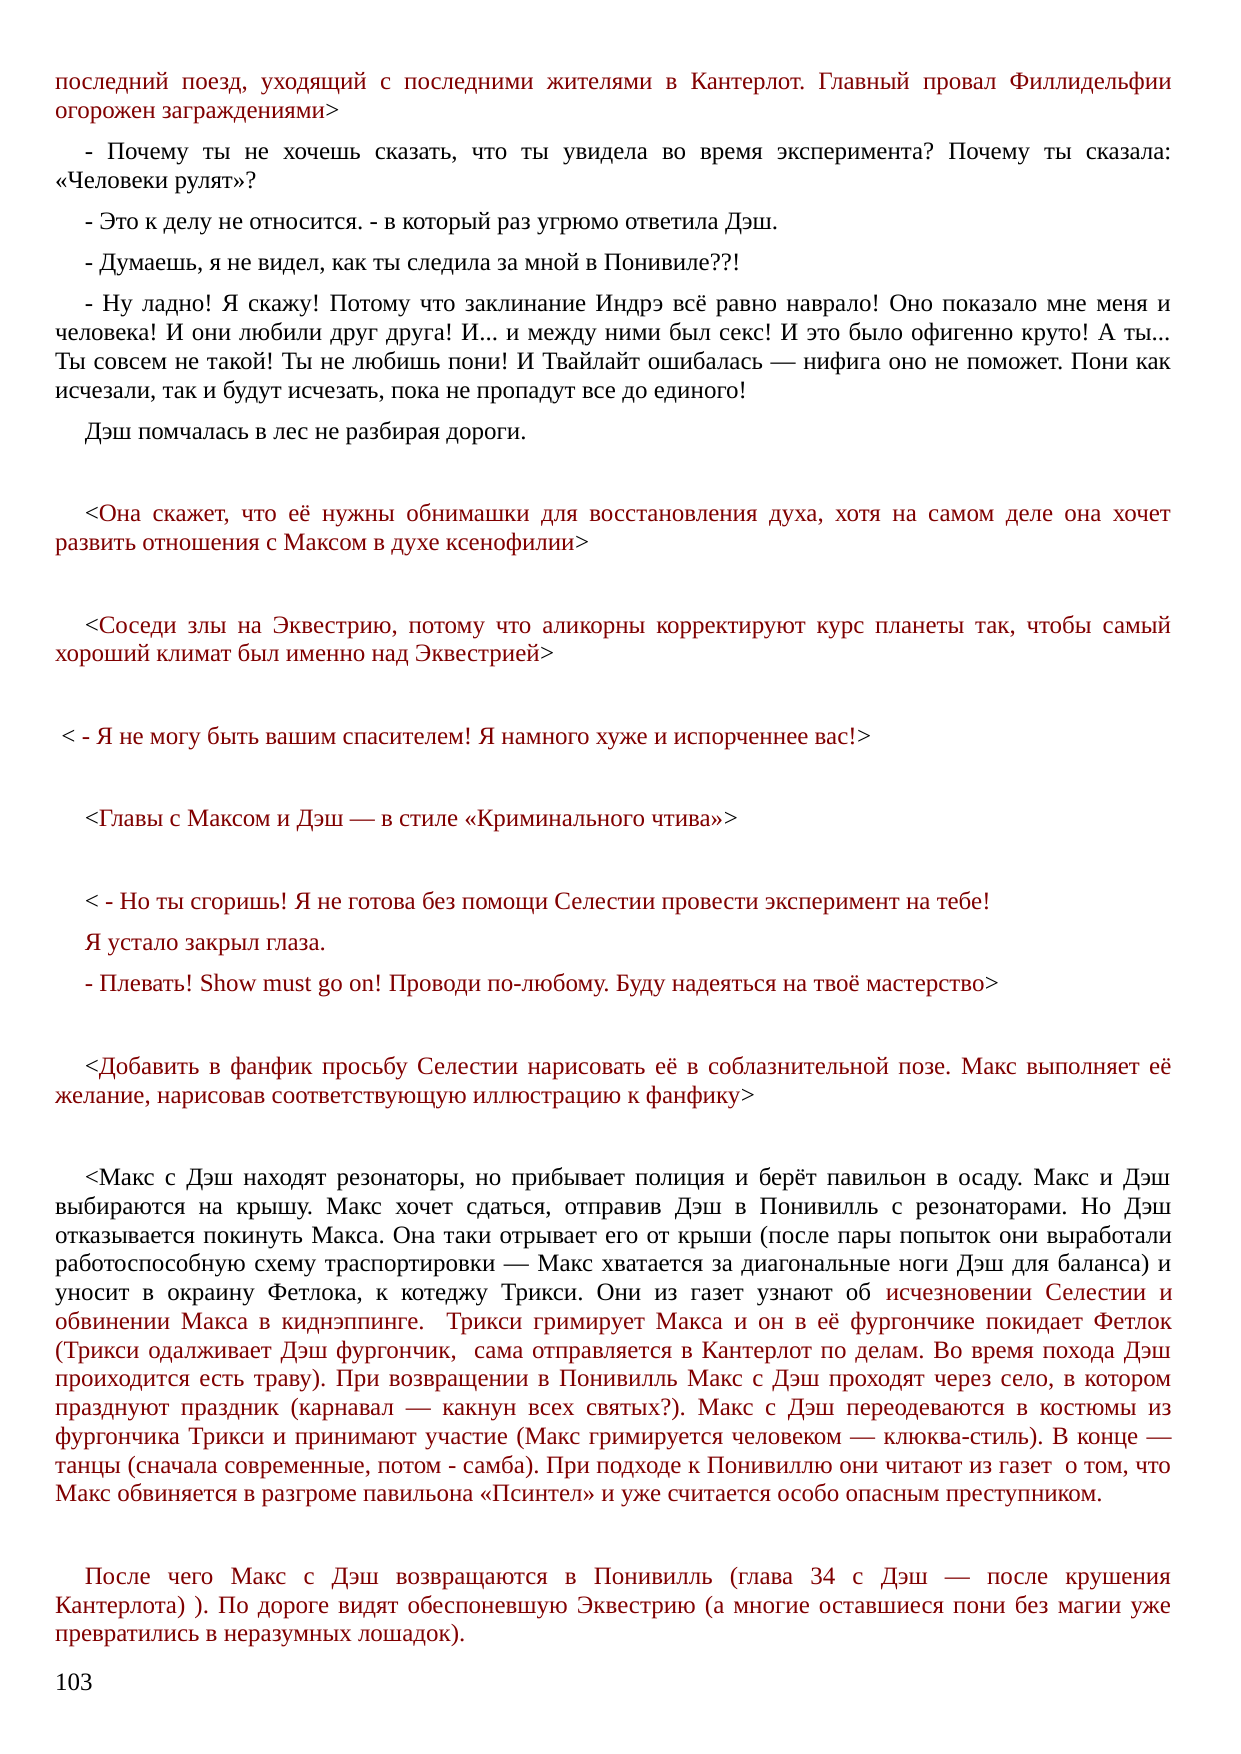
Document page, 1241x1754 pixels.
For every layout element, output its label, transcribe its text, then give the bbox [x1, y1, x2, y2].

text последний поезд, уходящий с последними жителями в Кантерлот. Главный провал Филлидельфии огорожен заграждениями> [55, 66, 1173, 123]
text - Ну ладно! Я скажу! Потому что заклинание Индрэ всё равно наврало! Оно показало мне меня и человека! И они любили друг друга! И... и между ними был секс! И это было офигенно круто! А ты... Ты совсем не такой! Ты не любишь пони! И Твайлайт ошибалась — нифига оно не поможет. Пони как исчезали, так и будут исчезать, пока не пропадут все до единого! [55, 288, 1173, 403]
text <Макс с Дэш находят резонаторы, но прибывает полиция и берёт павильон в осаду. Макс и Дэш выбираются на крышу. Макс хочет сдаться, отправив Дэш в Понивилль с резонаторами. Но Дэш отказывается покинуть Макса. Она таки отрывает его от крыши (после пары попыток они выработали работоспособную схему траспортировки — Макс хватается за диагональные ноги Дэш для баланса) и уносит в окраину Фетлока, к котеджу Трикси. Они из газет узнают об исчезновении Селестии и обвинении Макса в киднэппинге. Трикси гримирует Макса и он в её фургончике покидает Фетлок (Трикси одалживает Дэш фургончик, сама отправляется в Кантерлот по делам. Во время похода Дэш проиходится есть траву). При возвращении в Понивилль Макс с Дэш проходят через село, в котором празднуют праздник (карнавал — какнун всех святых?). Макс с Дэш переодеваются в костюмы из фургончика Трикси и принимают участие (Макс гримируется человеком — клюква-стиль). В конце — танцы (сначала современные, потом - самба). При подходе к Понивиллю они читают из газет о том, что Макс обвиняется в разгроме павильона «Псинтел» и уже считается особо опасным преступником. [55, 1162, 1173, 1507]
text < - Я не могу быть вашим спасителем! Я намного хуже и испорченнее вас!> [55, 721, 1173, 750]
text Дэш помчалась в лес не разбирая дороги. [55, 416, 1173, 445]
text После чего Макс с Дэш возвращаются в Понивилль (глава 34 с Дэш — после крушения Кантерлота) ). По дороге видят обеспоневшую Эквестрию (а многие оставшиеся пони без магии уже превратились в неразумных лошадок). [55, 1561, 1173, 1647]
text Я устало закрыл глаза. [55, 927, 1173, 956]
text - Это к делу не относится. - в который раз угрюмо ответила Дэш. [55, 206, 1173, 235]
text - Думаешь, я не видел, как ты следила за мной в Понивиле??! [55, 247, 1173, 276]
text <Соседи злы на Эквестрию, потому что аликорны корректируют курс планеты так, чтобы самый хороший климат был именно над Эквестрией> [55, 610, 1173, 667]
text - Плевать! Show must go on! Проводи по-любому. Буду надеяться на твоё мастерство> [55, 968, 1173, 997]
text <Главы с Максом и Дэш — в стиле «Криминального чтива»> [55, 803, 1173, 832]
text < - Но ты сгоришь! Я не готова без помощи Селестии провести эксперимент на тебе! [55, 886, 1173, 915]
text <Она скажет, что её нужны обнимашки для восстановления духа, хотя на самом деле она хочет развить отношения с Максом в духе ксенофилии> [55, 498, 1173, 556]
text - Почему ты не хочешь сказать, что ты увидела во время эксперимента? Почему ты сказала: «Человеки рулят»? [55, 136, 1173, 193]
text <Добавить в фанфик просьбу Селестии нарисовать её в соблазнительной позе. Макс выполняет её желание, нарисовав соответствующую иллюстрацию к фанфику> [55, 1051, 1173, 1108]
